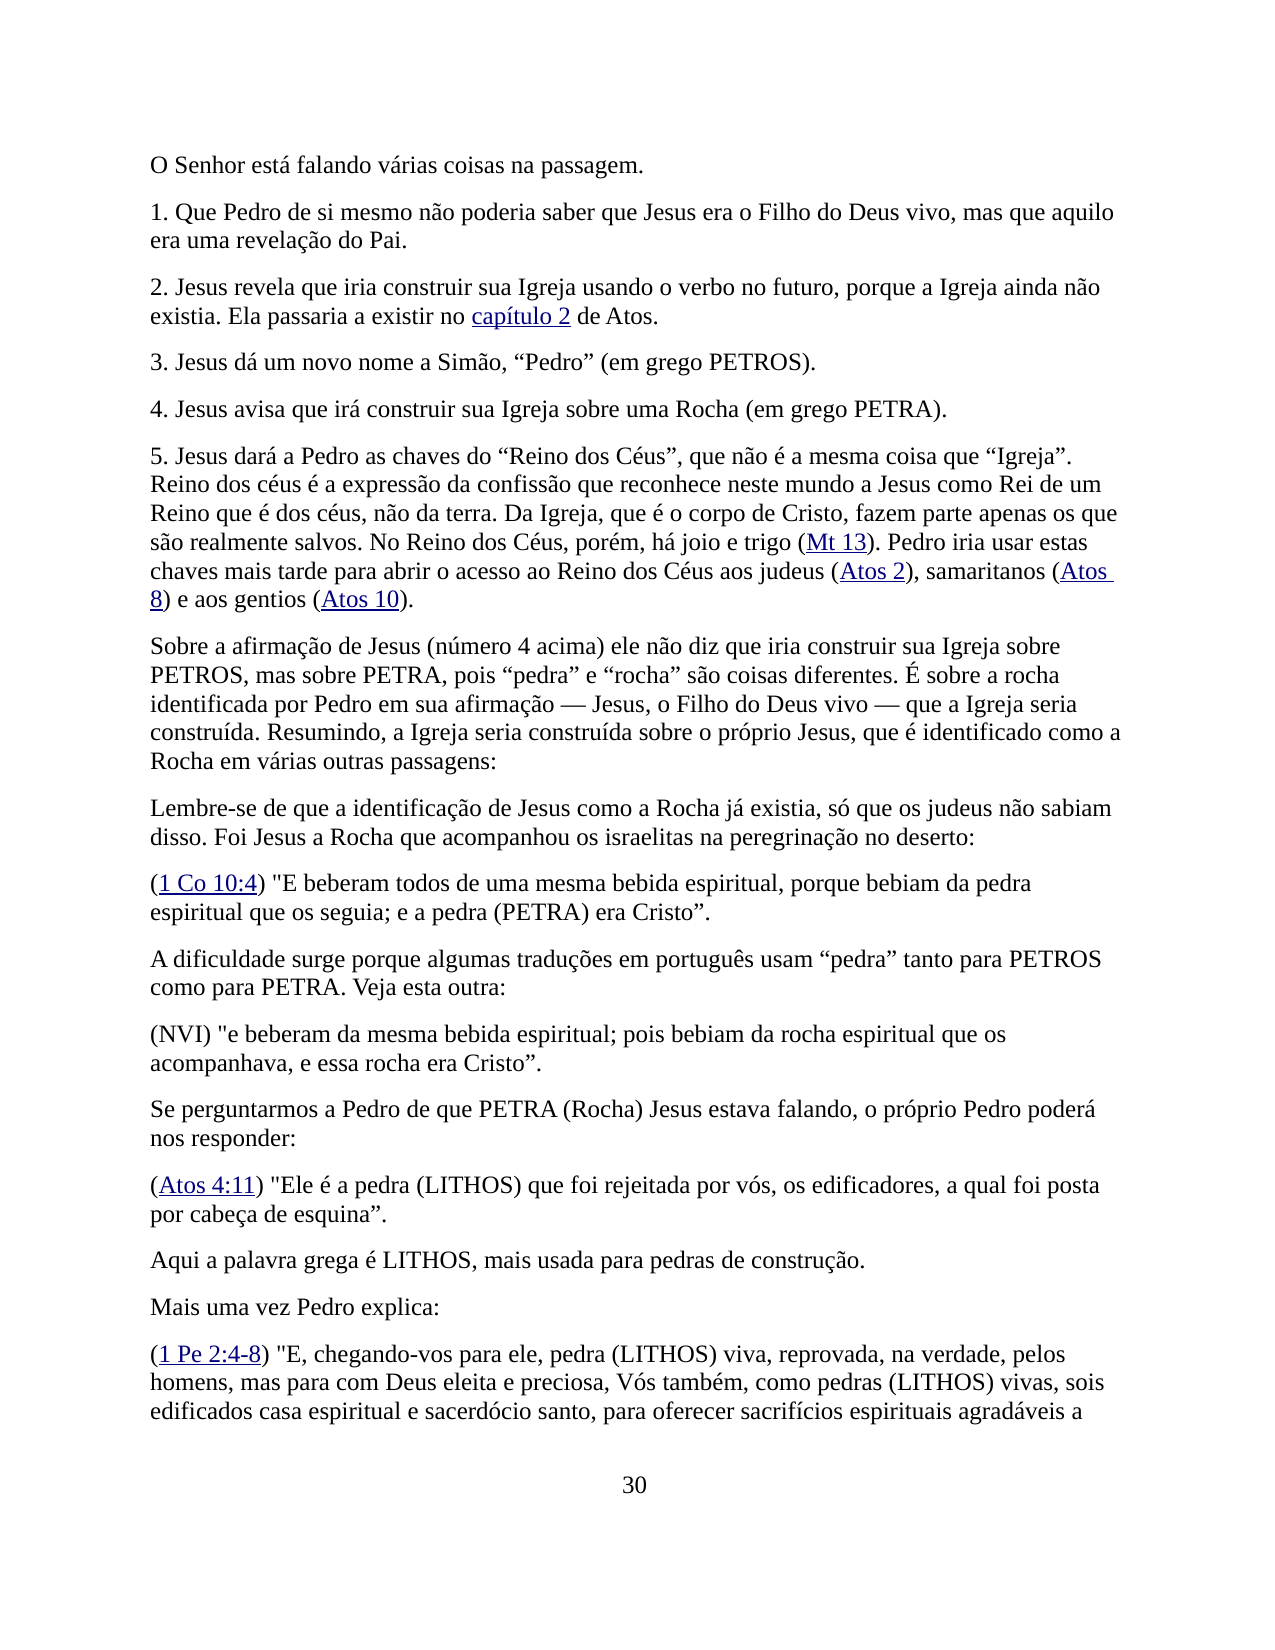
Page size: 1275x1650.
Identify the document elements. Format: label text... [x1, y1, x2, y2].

text (Atos 4:11) "Ele é a pedra (LITHOS) que foi rejeitada por vós, os edificadores, a qual foi posta por cabeça de esquina”. [150, 1170, 1125, 1227]
text ​2. Jesus revela que iria construir sua Igreja usando o verbo no futuro, porque a Igreja ainda não existia. Ela passaria a existir no capítulo 2 de Atos. [150, 272, 1125, 329]
text O Senhor está falando várias coisas na passagem. [150, 150, 1125, 179]
text Aqui a palavra grega é LITHOS, mais usada para pedras de construção. [150, 1245, 1125, 1274]
text ​4. Jesus avisa que irá construir sua Igreja sobre uma Rocha (em grego PETRA). [150, 394, 1125, 423]
text ​3. Jesus dá um novo nome a Simão, “Pedro” (em grego PETROS). [150, 347, 1125, 376]
text A dificuldade surge porque algumas traduções em português usam “pedra” tanto para PETROS como para PETRA. Veja esta outra: [150, 944, 1125, 1001]
text (1 Pe 2:4-8) "E, chegando-vos para ele, pedra (LITHOS) viva, reprovada, na verdade, pelos homens, mas para com Deus eleita e preciosa, Vós também, como pedras (LITHOS) vivas, sois edificados casa espiritual e sacerdócio santo, para oferecer sacrifícios espirituais agradáveis a [150, 1339, 1125, 1425]
text Mais uma vez Pedro explica: [150, 1292, 1125, 1321]
text (1 Co 10:4) "E beberam todos de uma mesma bebida espiritual, porque bebiam da pedra espiritual que os seguia; e a pedra (PETRA) era Cristo”. [150, 868, 1125, 926]
text Lembre-se de que a identificação de Jesus como a Rocha já existia, só que os judeus não sabiam disso. Foi Jesus a Rocha que acompanhou os israelitas na peregrinação no deserto: [150, 793, 1125, 850]
text Se perguntarmos a Pedro de que PETRA (Rocha) Jesus estava falando, o próprio Pedro poderá nos responder: [150, 1094, 1125, 1152]
text (NVI) "e beberam da mesma bebida espiritual; pois bebiam da rocha espiritual que os acompanhava, e essa rocha era Cristo”. [150, 1019, 1125, 1077]
text Sobre a afirmação de Jesus (número 4 acima) ele não diz que iria construir sua Igreja sobre PETROS, mas sobre PETRA, pois “pedra” e “rocha” são coisas diferentes. É sobre a rocha identificada por Pedro em sua afirmação — Jesus, o Filho do Deus vivo — que a Igreja seria construída. Resumindo, a Igreja seria construída sobre o próprio Jesus, que é identificado como a Rocha em várias outras passagens: [150, 631, 1125, 775]
text ​5. Jesus dará a Pedro as chaves do “Reino dos Céus”, que não é a mesma coisa que “Igreja”. Reino dos céus é a expressão da confissão que reconhece neste mundo a Jesus como Rei de um Reino que é dos céus, não da terra. Da Igreja, que é o corpo de Cristo, fazem parte apenas os que são realmente salvos. No Reino dos Céus, porém, há joio e trigo (Mt 13). Pedro iria usar estas chaves mais tarde para abrir o acesso ao Reino dos Céus aos judeus (Atos 2), samaritanos (Atos 8) e aos gentios (Atos 10). [150, 441, 1125, 613]
text ​1. Que Pedro de si mesmo não poderia saber que Jesus era o Filho do Deus vivo, mas que aquilo era uma revelação do Pai. [150, 197, 1125, 254]
